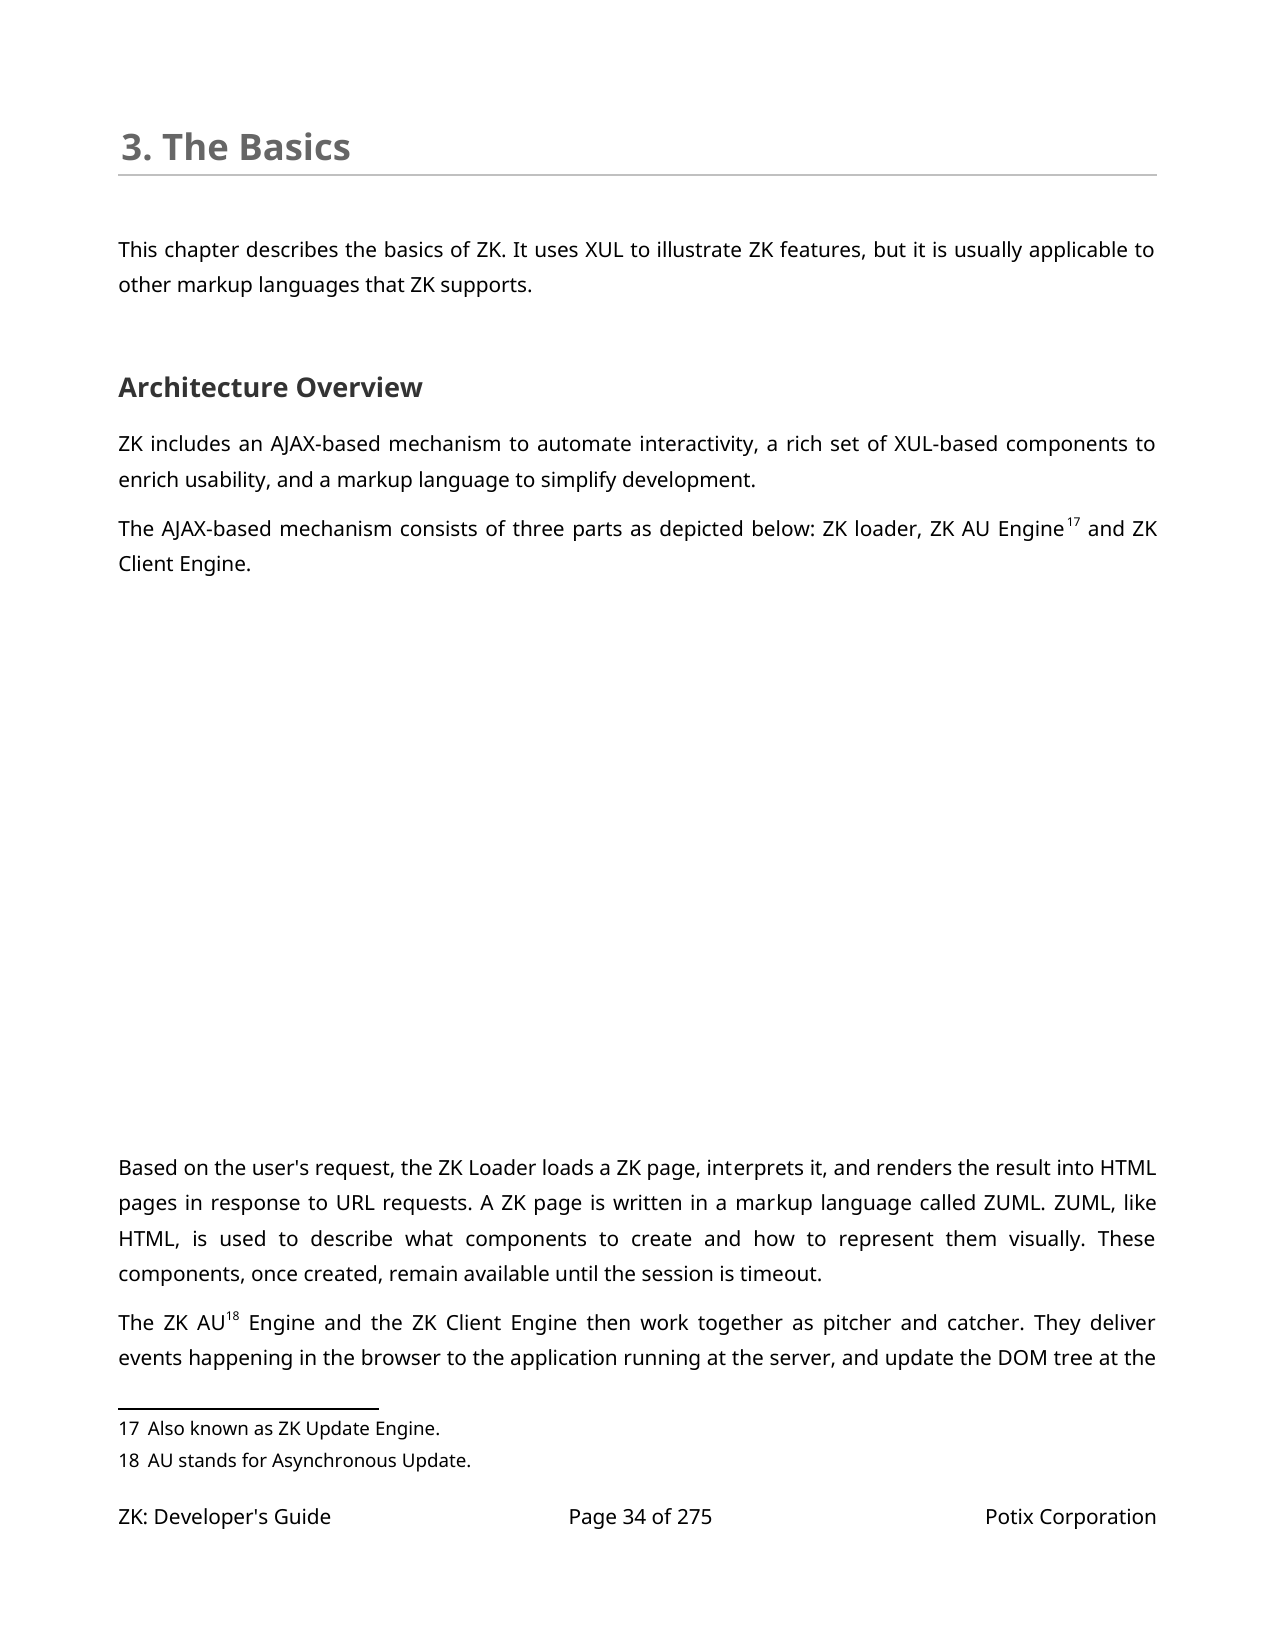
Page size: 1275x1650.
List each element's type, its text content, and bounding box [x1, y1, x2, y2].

subtitle 3. The Basics [118, 118, 1157, 174]
subtitle Architecture Overview [118, 369, 1157, 406]
text Based on the user's request, the ZK Loader loads a ZK page, interprets it, and renders the result into HTML pages in response to URL requests. A ZK page is written in a markup language called ZUML. ZUML, like HTML, is used to describe what components to create and how to represent them visually. These components, once created, remain available until the session is timeout. [118, 598, 1157, 1287]
text The AJAX-based mechanism consists of three parts as depicted below: ZK loader, ZK AU Engine and ZK Client Engine. [118, 514, 1157, 577]
text The ZK AU Engine and the ZK Client Engine then work together as pitcher and catcher. They deliver events happening in the browser to the application running at the server, and update the DOM tree at the [118, 1308, 1157, 1371]
text Also known as ZK Update Engine. [118, 1416, 1157, 1441]
text ZK includes an AJAX-based mechanism to automate interactivity, a rich set of XUL-based components to enrich usability, and a markup language to simplify development. [118, 429, 1157, 493]
text AU stands for Asynchronous Update. [118, 1447, 1157, 1473]
text This chapter describes the basics of ZK. It uses XUL to illustrate ZK features, but it is usually applicable to other markup languages that ZK supports. [118, 235, 1157, 298]
